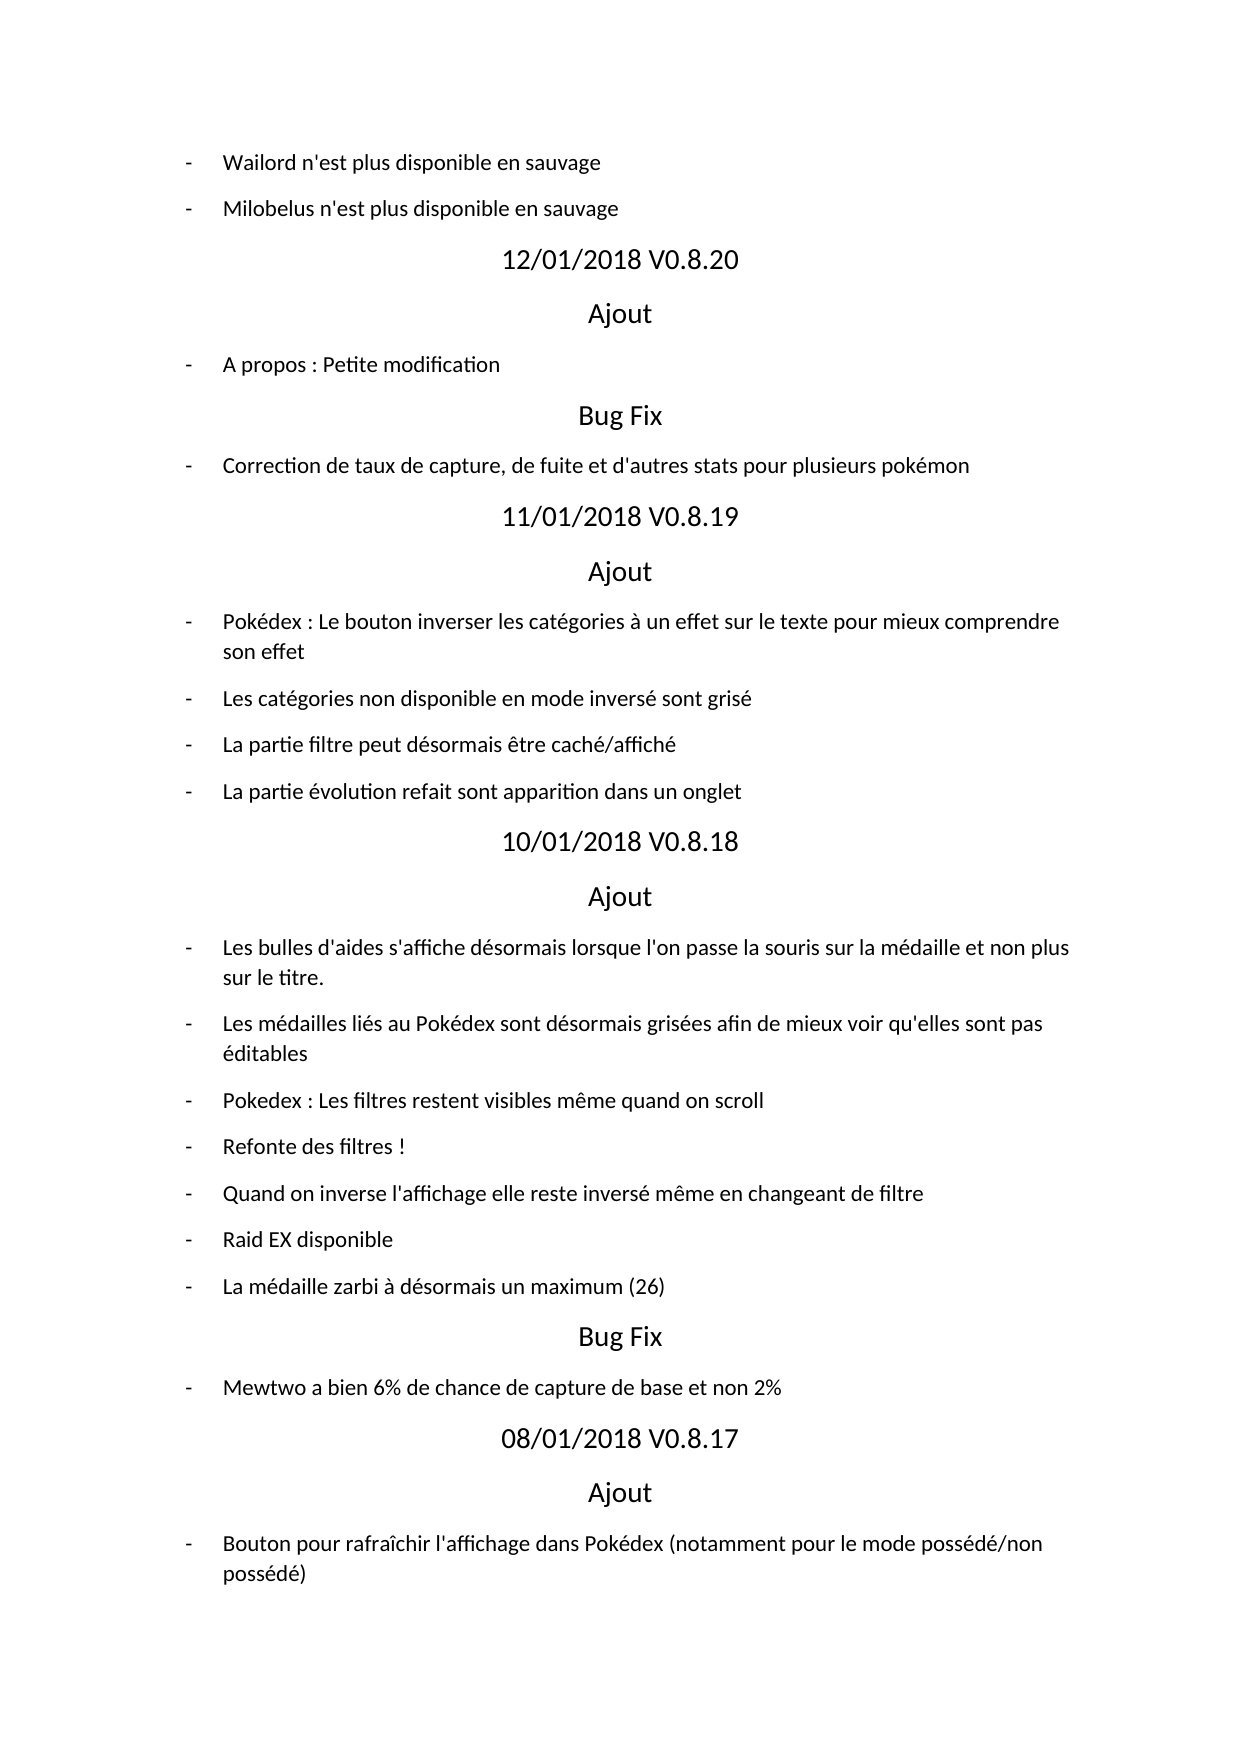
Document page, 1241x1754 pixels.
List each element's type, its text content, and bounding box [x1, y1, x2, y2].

list Correction de taux de capture, de fuite et d'autres stats pour plusieurs pokémon [185, 451, 1093, 479]
list Bug Fix [148, 397, 1093, 432]
list Bug Fix [148, 1318, 1093, 1354]
list Pokédex : Le bouton inverser les catégories à un effet sur le texte pour mieux comprendre son effet [185, 607, 1093, 665]
text 10/01/2018 V0.8.18 [148, 823, 1093, 859]
list La partie filtre peut désormais être caché/affiché [185, 730, 1093, 758]
text Ajout [148, 553, 1093, 588]
list Bouton pour rafraîchir l'affichage dans Pokédex (notamment pour le mode possédé/non possédé) [185, 1529, 1093, 1587]
list Refonte des filtres ! [185, 1132, 1093, 1160]
list A propos : Petite modification [185, 350, 1093, 378]
list Wailord n'est plus disponible en sauvage [185, 148, 1093, 176]
list Les médailles liés au Pokédex sont désormais grisées afin de mieux voir qu'elles sont pas éditables [185, 1009, 1093, 1067]
list La médaille zarbi à désormais un maximum (26) [185, 1272, 1093, 1300]
text 08/01/2018 V0.8.17 [148, 1420, 1093, 1455]
list Les catégories non disponible en mode inversé sont grisé [185, 684, 1093, 712]
list Quand on inverse l'affichage elle reste inversé même en changeant de filtre [185, 1179, 1093, 1207]
text Ajout [148, 1474, 1093, 1510]
list Mewtwo a bien 6% de chance de capture de base et non 2% [185, 1373, 1093, 1401]
list Raid EX disponible [185, 1225, 1093, 1253]
list La partie évolution refait sont apparition dans un onglet [185, 777, 1093, 805]
text 12/01/2018 V0.8.20 [148, 241, 1093, 276]
text Ajout [148, 878, 1093, 914]
list Les bulles d'aides s'affiche désormais lorsque l'on passe la souris sur la médaille et non plus sur le titre. [185, 933, 1093, 991]
list Milobelus n'est plus disponible en sauvage [185, 194, 1093, 222]
list Pokedex : Les filtres restent visibles même quand on scroll [185, 1086, 1093, 1114]
text Ajout [148, 295, 1093, 331]
text 11/01/2018 V0.8.19 [148, 498, 1093, 533]
